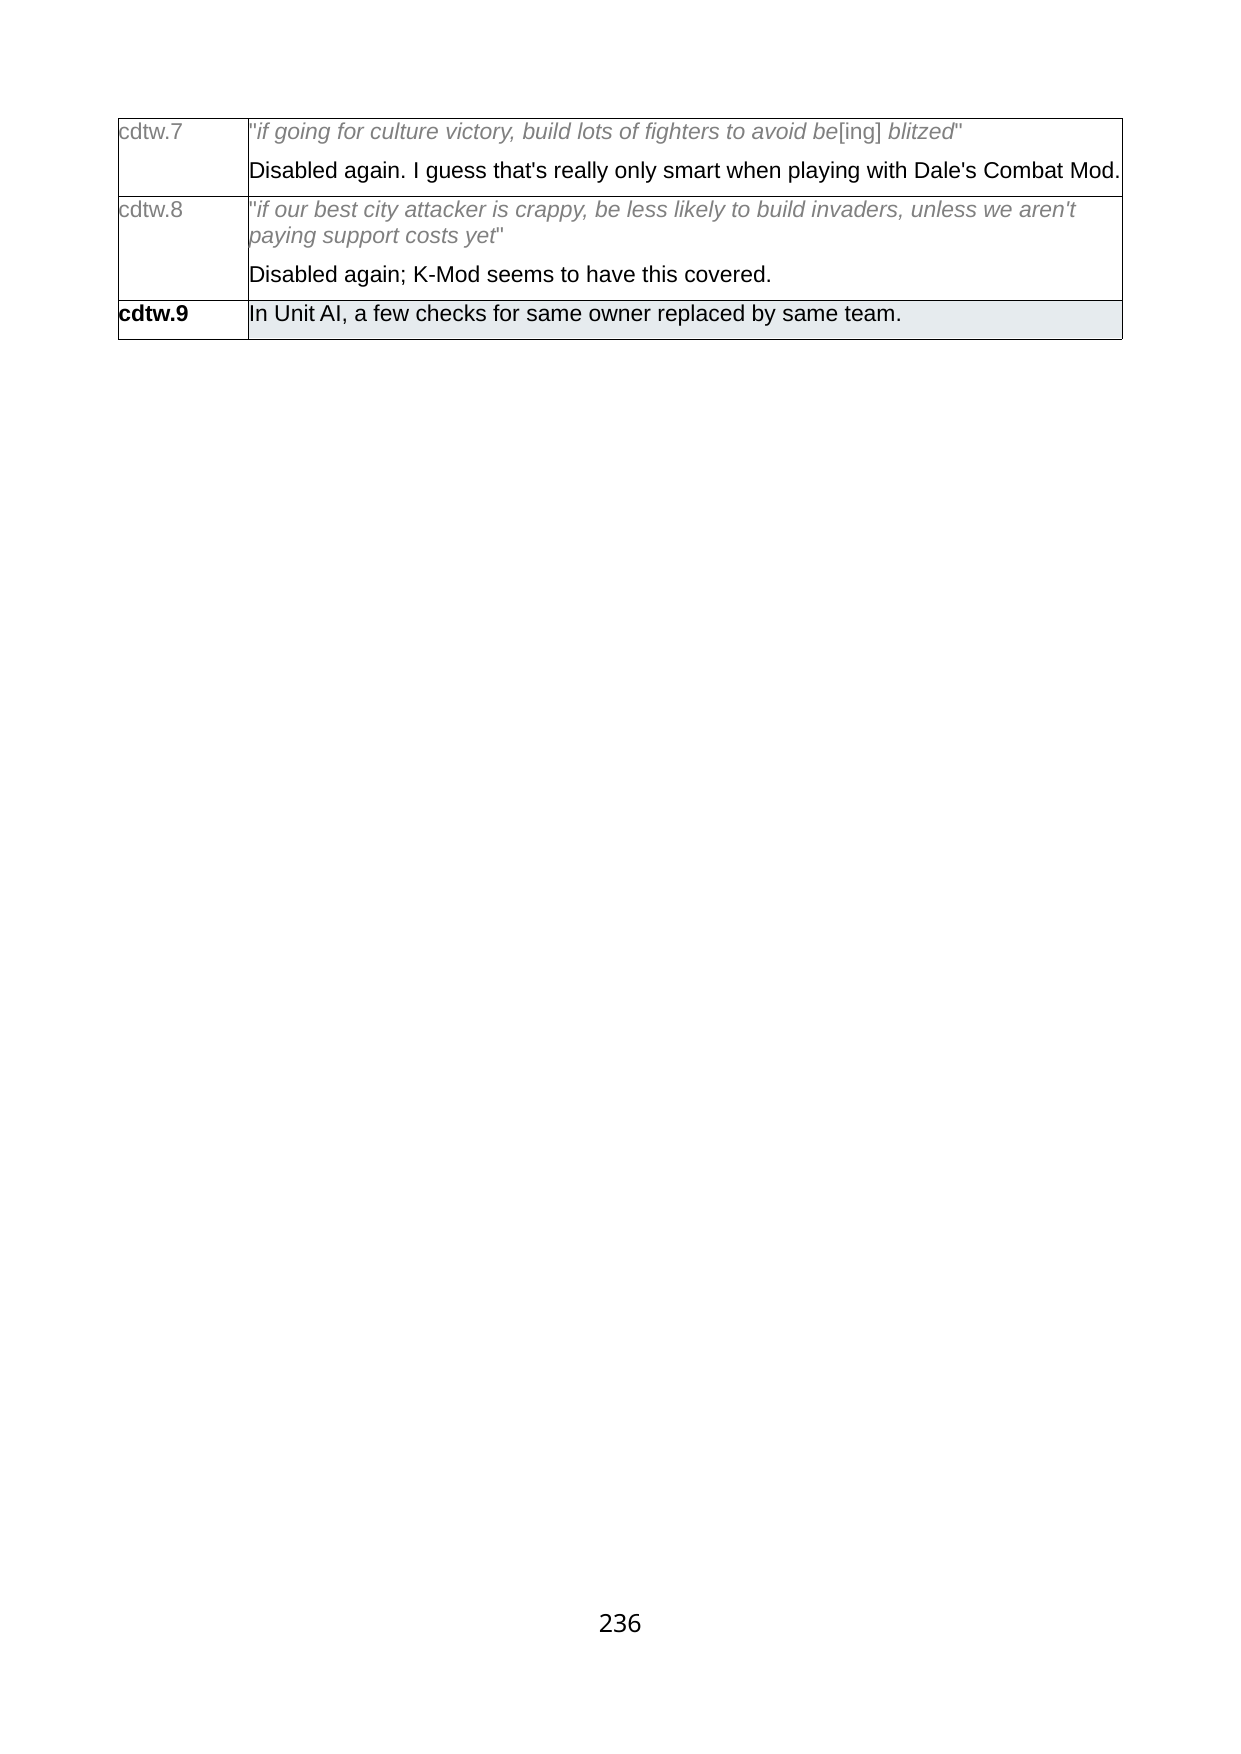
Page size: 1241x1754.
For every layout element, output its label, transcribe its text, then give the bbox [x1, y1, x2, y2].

table_cell In Unit AI, a few checks for same owner replaced by same team. [249, 301, 1122, 338]
table_cell "if going for culture victory, build lots of fighters to avoid be[ing] blitzed" Disabled again. I guess that's really only smart when playing with Dale's Combat Mod. [249, 119, 1122, 196]
table_cell cdtw.9 [119, 301, 248, 338]
table_cell cdtw.7 [119, 119, 248, 196]
table_cell "if our best city attacker is crappy, be less likely to build invaders, unless we aren't paying support costs yet" Disabled again; K-Mod seems to have this covered. [249, 197, 1122, 300]
table_cell cdtw.8 [119, 197, 248, 300]
